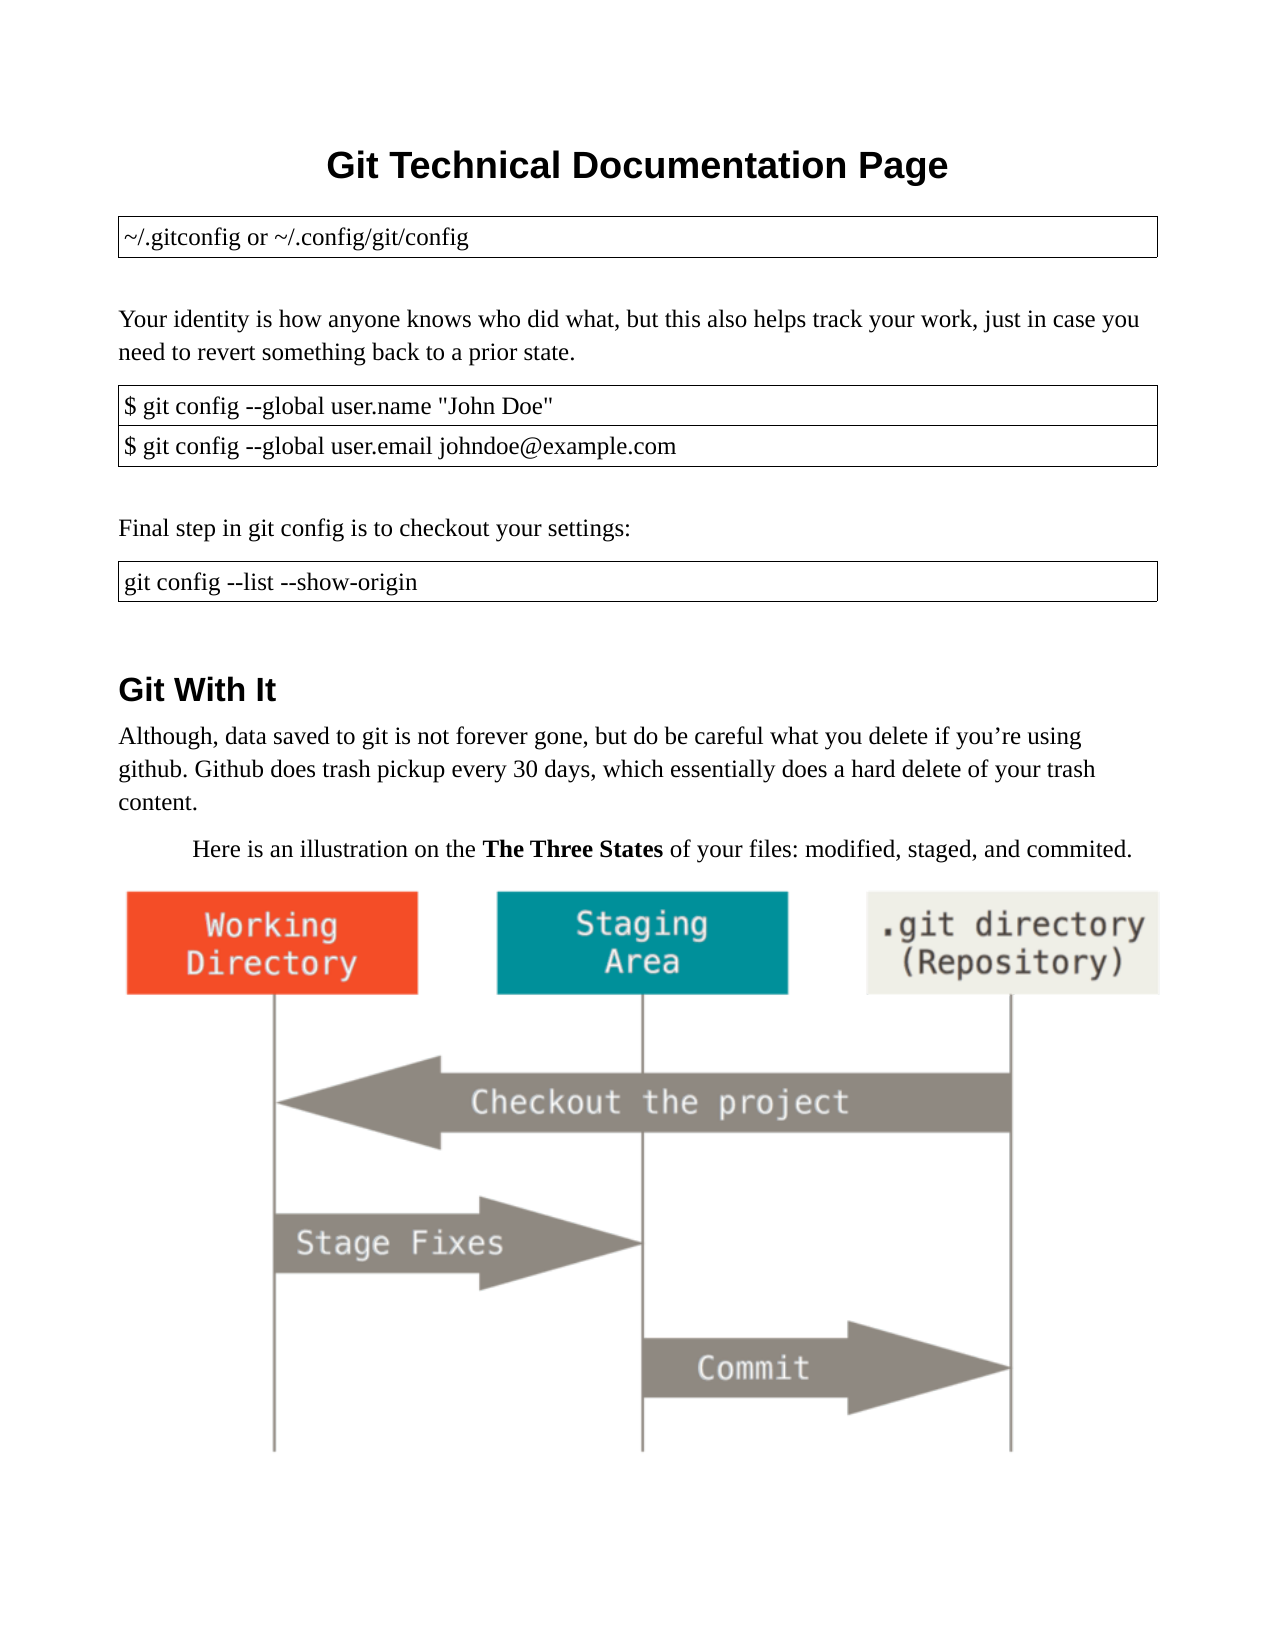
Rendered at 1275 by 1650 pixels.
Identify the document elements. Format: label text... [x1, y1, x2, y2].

subtitle Git With It [118, 670, 1157, 708]
table_header ~/.gitconfig or ~/.config/git/config [119, 217, 1157, 257]
text Here is an illustration on the The Three States of your files: modified, staged, and commited. [118, 834, 1157, 863]
table_header git config --list --show-origin [119, 562, 1157, 601]
picture [118, 882, 1173, 1479]
text Although, data saved to git is not forever gone, but do be careful what you delete if you’re using github. Github does trash pickup every 30 days, which essentially does a hard delete of your trash content. [118, 721, 1157, 816]
text Your identity is how anyone knows who did what, but this also helps track your work, just in case you need to revert something back to a prior state. [118, 304, 1157, 366]
text Final step in git config is to checkout your settings: [118, 513, 1157, 542]
table_header $ git config --global user.name "John Doe" [119, 386, 1157, 425]
table_cell $ git config --global user.email johndoe@example.com [119, 426, 1157, 466]
